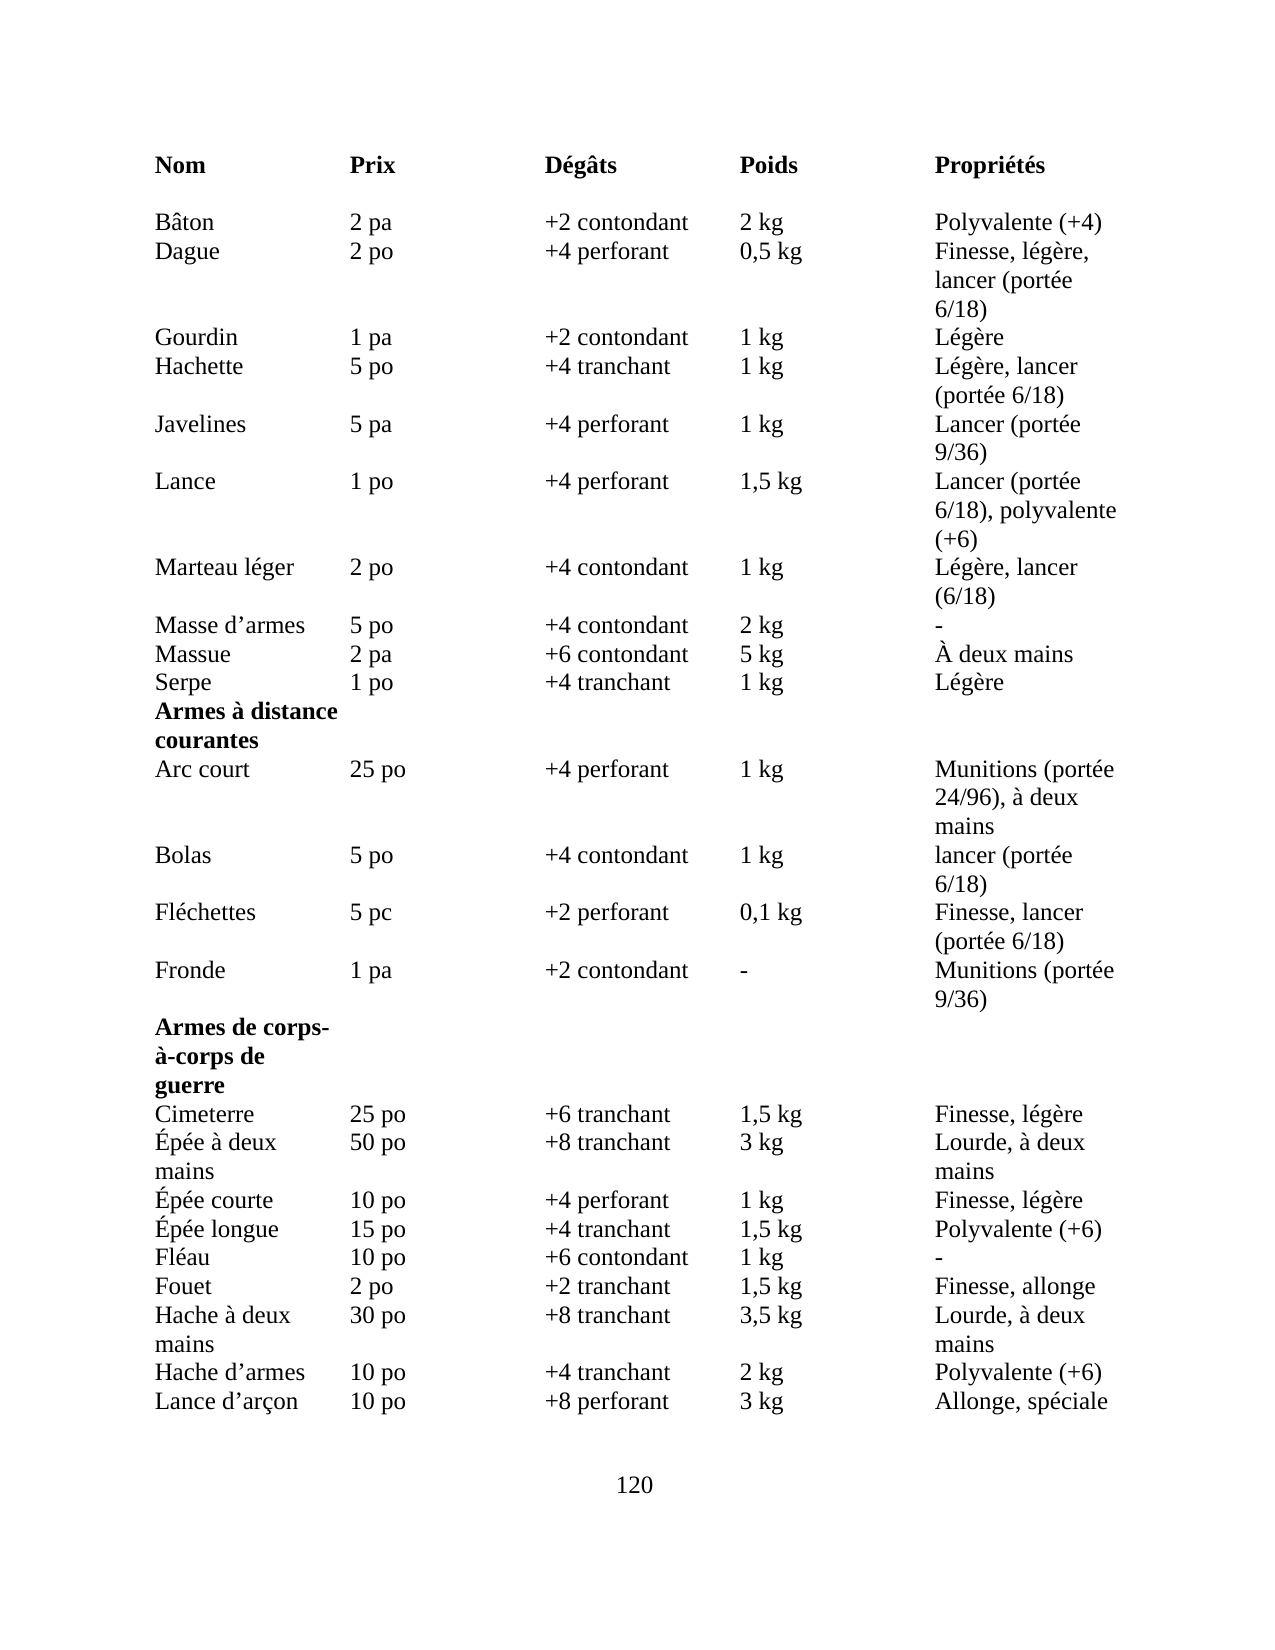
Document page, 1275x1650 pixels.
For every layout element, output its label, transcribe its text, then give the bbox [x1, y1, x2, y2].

table_cell 1 pa [345, 323, 540, 351]
table_cell Finesse, allonge [930, 1271, 1125, 1300]
table_cell 2 po [345, 553, 540, 610]
table_cell Lancer (portée 9/36) [930, 409, 1125, 466]
table_cell +2 contondant [540, 323, 735, 351]
table_header Prix [345, 150, 540, 179]
table_cell Munitions (portée 9/36) [930, 955, 1125, 1012]
table_cell 5 pa [345, 409, 540, 466]
table_header Nom [150, 150, 345, 179]
table_cell Épée à deux mains [150, 1128, 345, 1185]
table_cell Finesse, légère, lancer (portée 6/18) [930, 236, 1125, 322]
table_cell Bolas [150, 840, 345, 897]
table_cell - [930, 610, 1125, 639]
table_cell [540, 696, 735, 754]
table_cell 10 po [345, 1243, 540, 1271]
table_cell 1 po [345, 668, 540, 696]
table_cell 1,5 kg [735, 1099, 930, 1127]
table_cell +4 perforant [540, 236, 735, 322]
table_cell +4 tranchant [540, 1214, 735, 1242]
table_cell +4 perforant [540, 1185, 735, 1214]
table_cell +6 tranchant [540, 1099, 735, 1127]
table_cell 3 kg [735, 1128, 930, 1185]
table_cell Fouet [150, 1271, 345, 1300]
table_cell Légère, lancer (6/18) [930, 553, 1125, 610]
table_cell [930, 696, 1125, 754]
table_cell Dague [150, 236, 345, 322]
table_cell Allonge, spéciale [930, 1386, 1125, 1415]
table_cell 1 po [345, 466, 540, 552]
table_cell 30 po [345, 1300, 540, 1357]
table_cell 2 kg [735, 208, 930, 236]
table_cell Cimeterre [150, 1099, 345, 1127]
table_cell 5 po [345, 351, 540, 409]
table_cell +6 contondant [540, 1243, 735, 1271]
table_cell +8 tranchant [540, 1300, 735, 1357]
table_cell +8 tranchant [540, 1128, 735, 1185]
table_cell Gourdin [150, 323, 345, 351]
table_cell Javelines [150, 409, 345, 466]
table_cell +4 contondant [540, 610, 735, 639]
table_cell Épée longue [150, 1214, 345, 1242]
table_cell [150, 179, 345, 207]
table_cell Serpe [150, 668, 345, 696]
table_cell 1 pa [345, 955, 540, 1012]
table_cell [345, 696, 540, 754]
table_header Poids [735, 150, 930, 179]
table_cell +8 perforant [540, 1386, 735, 1415]
table_cell 5 kg [735, 639, 930, 667]
table_header Propriétés [930, 150, 1125, 179]
table_cell 1 kg [735, 553, 930, 610]
table_cell +4 contondant [540, 553, 735, 610]
table_cell +2 perforant [540, 898, 735, 955]
table_cell [345, 1013, 540, 1099]
table_cell 2 po [345, 1271, 540, 1300]
table_cell Lourde, à deux mains [930, 1128, 1125, 1185]
table_cell Lourde, à deux mains [930, 1300, 1125, 1357]
table_cell 1 kg [735, 668, 930, 696]
table_cell Marteau léger [150, 553, 345, 610]
table_cell 25 po [345, 1099, 540, 1127]
table_cell 5 po [345, 610, 540, 639]
table_cell 0,1 kg [735, 898, 930, 955]
table_cell Finesse, lancer (portée 6/18) [930, 898, 1125, 955]
table_cell Fléchettes [150, 898, 345, 955]
table_cell Lance d’arçon [150, 1386, 345, 1415]
table_cell 15 po [345, 1214, 540, 1242]
table_cell 2 pa [345, 208, 540, 236]
table_cell 1 kg [735, 409, 930, 466]
table_cell À deux mains [930, 639, 1125, 667]
table_cell +4 tranchant [540, 1358, 735, 1386]
table_cell [930, 179, 1125, 207]
table_cell Fronde [150, 955, 345, 1012]
table_cell 1 kg [735, 351, 930, 409]
table_cell 1 kg [735, 754, 930, 840]
table_cell Légère [930, 323, 1125, 351]
table_cell 1,5 kg [735, 1214, 930, 1242]
table_cell Légère [930, 668, 1125, 696]
table_cell +2 contondant [540, 208, 735, 236]
table_cell [735, 179, 930, 207]
table_cell Hache d’armes [150, 1358, 345, 1386]
table_cell - [735, 955, 930, 1012]
table_cell Polyvalente (+6) [930, 1214, 1125, 1242]
table_cell Fléau [150, 1243, 345, 1271]
table_cell Polyvalente (+4) [930, 208, 1125, 236]
table_cell Massue [150, 639, 345, 667]
table_cell [930, 1013, 1125, 1099]
table_cell lancer (portée 6/18) [930, 840, 1125, 897]
table_cell +2 contondant [540, 955, 735, 1012]
table_cell Masse d’armes [150, 610, 345, 639]
table_cell 5 pc [345, 898, 540, 955]
table_cell Arc court [150, 754, 345, 840]
table_cell 3 kg [735, 1386, 930, 1415]
table_cell 5 po [345, 840, 540, 897]
table_cell 1,5 kg [735, 1271, 930, 1300]
table_cell 50 po [345, 1128, 540, 1185]
table_cell 2 kg [735, 610, 930, 639]
table_header Dégâts [540, 150, 735, 179]
table_cell 1 kg [735, 840, 930, 897]
table_cell 1 kg [735, 1185, 930, 1214]
table_cell [735, 696, 930, 754]
table_cell 1,5 kg [735, 466, 930, 552]
table_cell +2 tranchant [540, 1271, 735, 1300]
table_cell 10 po [345, 1386, 540, 1415]
table_cell +4 perforant [540, 466, 735, 552]
table_cell 2 pa [345, 639, 540, 667]
table_cell Hachette [150, 351, 345, 409]
table_cell 1 kg [735, 323, 930, 351]
table_cell Légère, lancer (portée 6/18) [930, 351, 1125, 409]
table_cell Lancer (portée 6/18), polyvalente (+6) [930, 466, 1125, 552]
table_cell +4 perforant [540, 409, 735, 466]
table_cell 2 po [345, 236, 540, 322]
table_cell [540, 1013, 735, 1099]
table_cell Épée courte [150, 1185, 345, 1214]
table_cell 0,5 kg [735, 236, 930, 322]
table_cell Armes de corps-à-corps de guerre [150, 1013, 345, 1099]
table_cell +6 contondant [540, 639, 735, 667]
table_cell +4 tranchant [540, 668, 735, 696]
table_cell [345, 179, 540, 207]
table_cell +4 contondant [540, 840, 735, 897]
table_cell Armes à distance courantes [150, 696, 345, 754]
table_cell Polyvalente (+6) [930, 1358, 1125, 1386]
table_cell [540, 179, 735, 207]
table_cell 10 po [345, 1185, 540, 1214]
table_cell - [930, 1243, 1125, 1271]
table_cell 3,5 kg [735, 1300, 930, 1357]
table_cell Finesse, légère [930, 1185, 1125, 1214]
table_cell 2 kg [735, 1358, 930, 1386]
table_cell Lance [150, 466, 345, 552]
table_cell +4 perforant [540, 754, 735, 840]
table_cell 25 po [345, 754, 540, 840]
table_cell Bâton [150, 208, 345, 236]
table_cell Munitions (portée 24/96), à deux mains [930, 754, 1125, 840]
table_cell 1 kg [735, 1243, 930, 1271]
table_cell 10 po [345, 1358, 540, 1386]
table_cell Finesse, légère [930, 1099, 1125, 1127]
table_cell Hache à deux mains [150, 1300, 345, 1357]
table_cell +4 tranchant [540, 351, 735, 409]
table_cell [735, 1013, 930, 1099]
